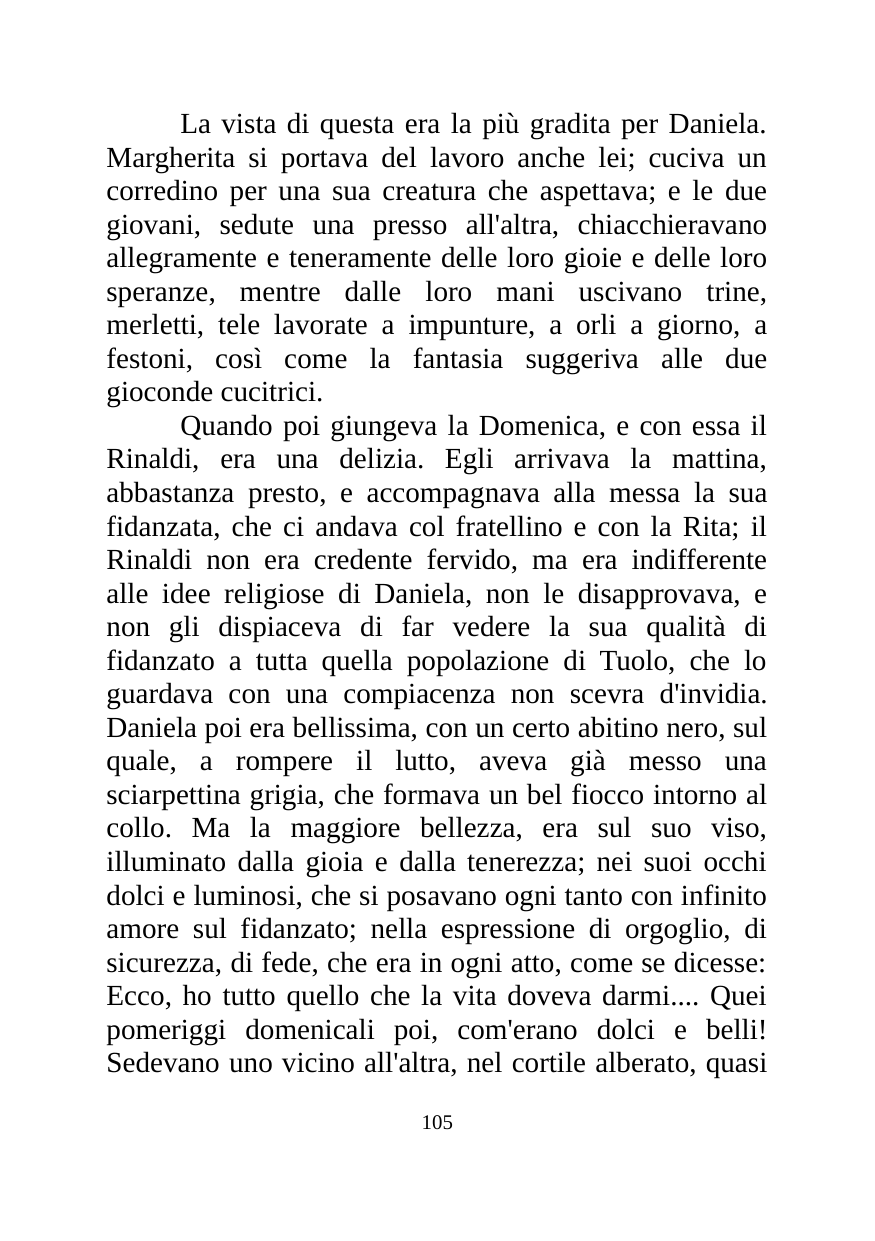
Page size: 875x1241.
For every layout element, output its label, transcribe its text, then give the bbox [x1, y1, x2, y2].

text Quando poi giungeva la Domenica, e con essa il Rinaldi, era una delizia. Egli arrivava la mattina, abbastanza presto, e accompagnava alla messa la sua fidanzata, che ci andava col fratellino e con la Rita; il Rinaldi non era credente fervido, ma era indifferente alle idee religiose di Daniela, non le disapprovava, e non gli dispiaceva di far vedere la sua qualità di fidanzato a tutta quella popolazione di Tuolo, che lo guardava con una compiacenza non scevra d'invidia. Daniela poi era bellissima, con un certo abitino nero, sul quale, a rompere il lutto, aveva già messo una sciarpettina grigia, che formava un bel fiocco intorno al collo. Ma la maggiore bellezza, era sul suo viso, illuminato dalla gioia e dalla tenerezza; nei suoi occhi dolci e luminosi, che si posavano ogni tanto con infinito amore sul fidanzato; nella espressione di orgoglio, di sicurezza, di fede, che era in ogni atto, come se dicesse: Ecco, ho tutto quello che la vita doveva darmi.... Quei pomeriggi domenicali poi, com'erano dolci e belli! Sedevano uno vicino all'altra, nel cortile alberato, quasi [106, 408, 768, 1079]
text La vista di questa era la più gradita per Daniela. Margherita si portava del lavoro anche lei; cuciva un corredino per una sua creatura che aspettava; e le due giovani, sedute una presso all'altra, chiacchieravano allegramente e teneramente delle loro gioie e delle loro speranze, mentre dalle loro mani uscivano trine, merletti, tele lavorate a impunture, a orli a giorno, a festoni, così come la fantasia suggeriva alle due gioconde cucitrici. [106, 106, 768, 408]
